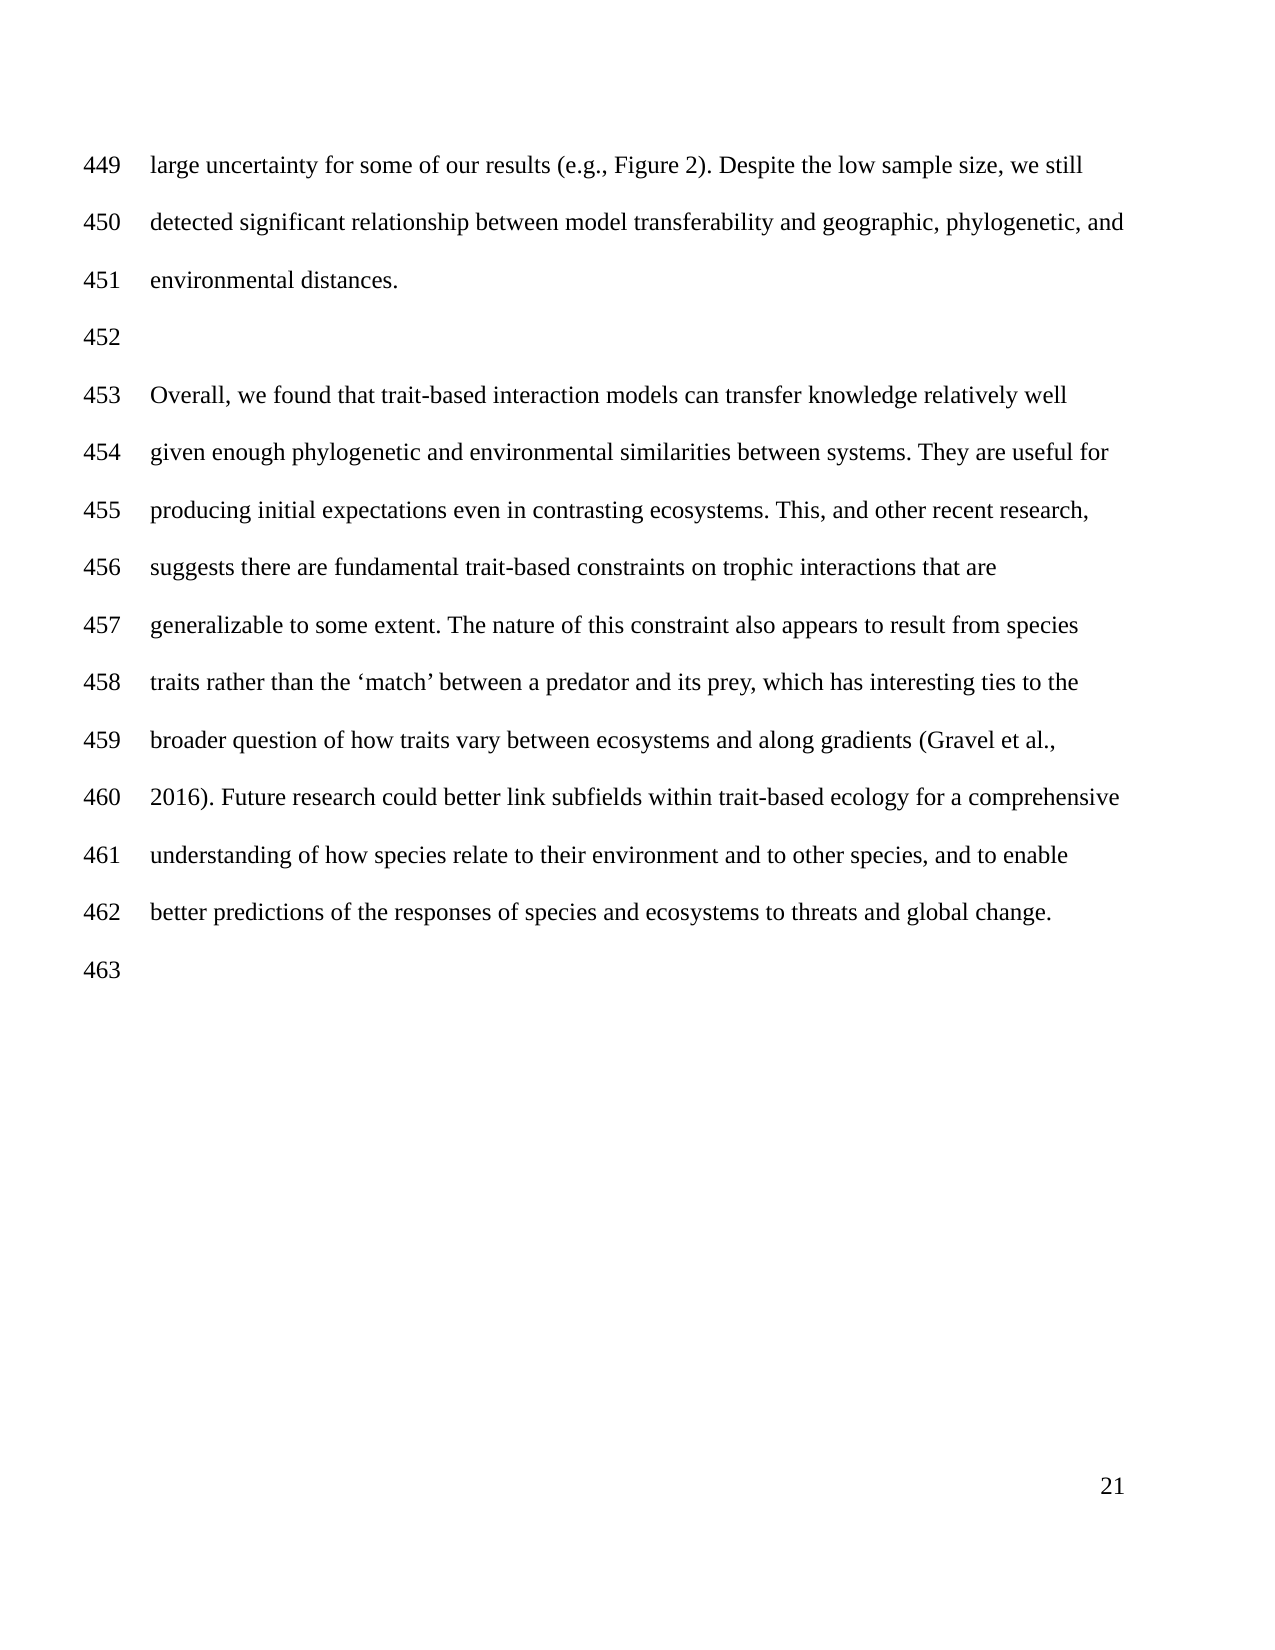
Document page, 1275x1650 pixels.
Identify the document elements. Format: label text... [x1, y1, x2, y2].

text large uncertainty for some of our results (e.g., Figure 2). Despite the low sample size, we still detected significant relationship between model transferability and geographic, phylogenetic, and environmental distances. [150, 150, 1125, 294]
text Overall, we found that trait-based interaction models can transfer knowledge relatively well given enough phylogenetic and environmental similarities between systems. They are useful for producing initial expectations even in contrasting ecosystems. This, and other recent research, suggests there are fundamental trait-based constraints on trophic interactions that are generalizable to some extent. The nature of this constraint also appears to result from species traits rather than the ‘match’ between a predator and its prey, which has interesting ties to the broader question of how traits vary between ecosystems and along gradients (Gravel et al., 2016). Future research could better link subfields within trait-based ecology for a comprehensive understanding of how species relate to their environment and to other species, and to enable better predictions of the responses of species and ecosystems to threats and global change. [150, 380, 1125, 926]
